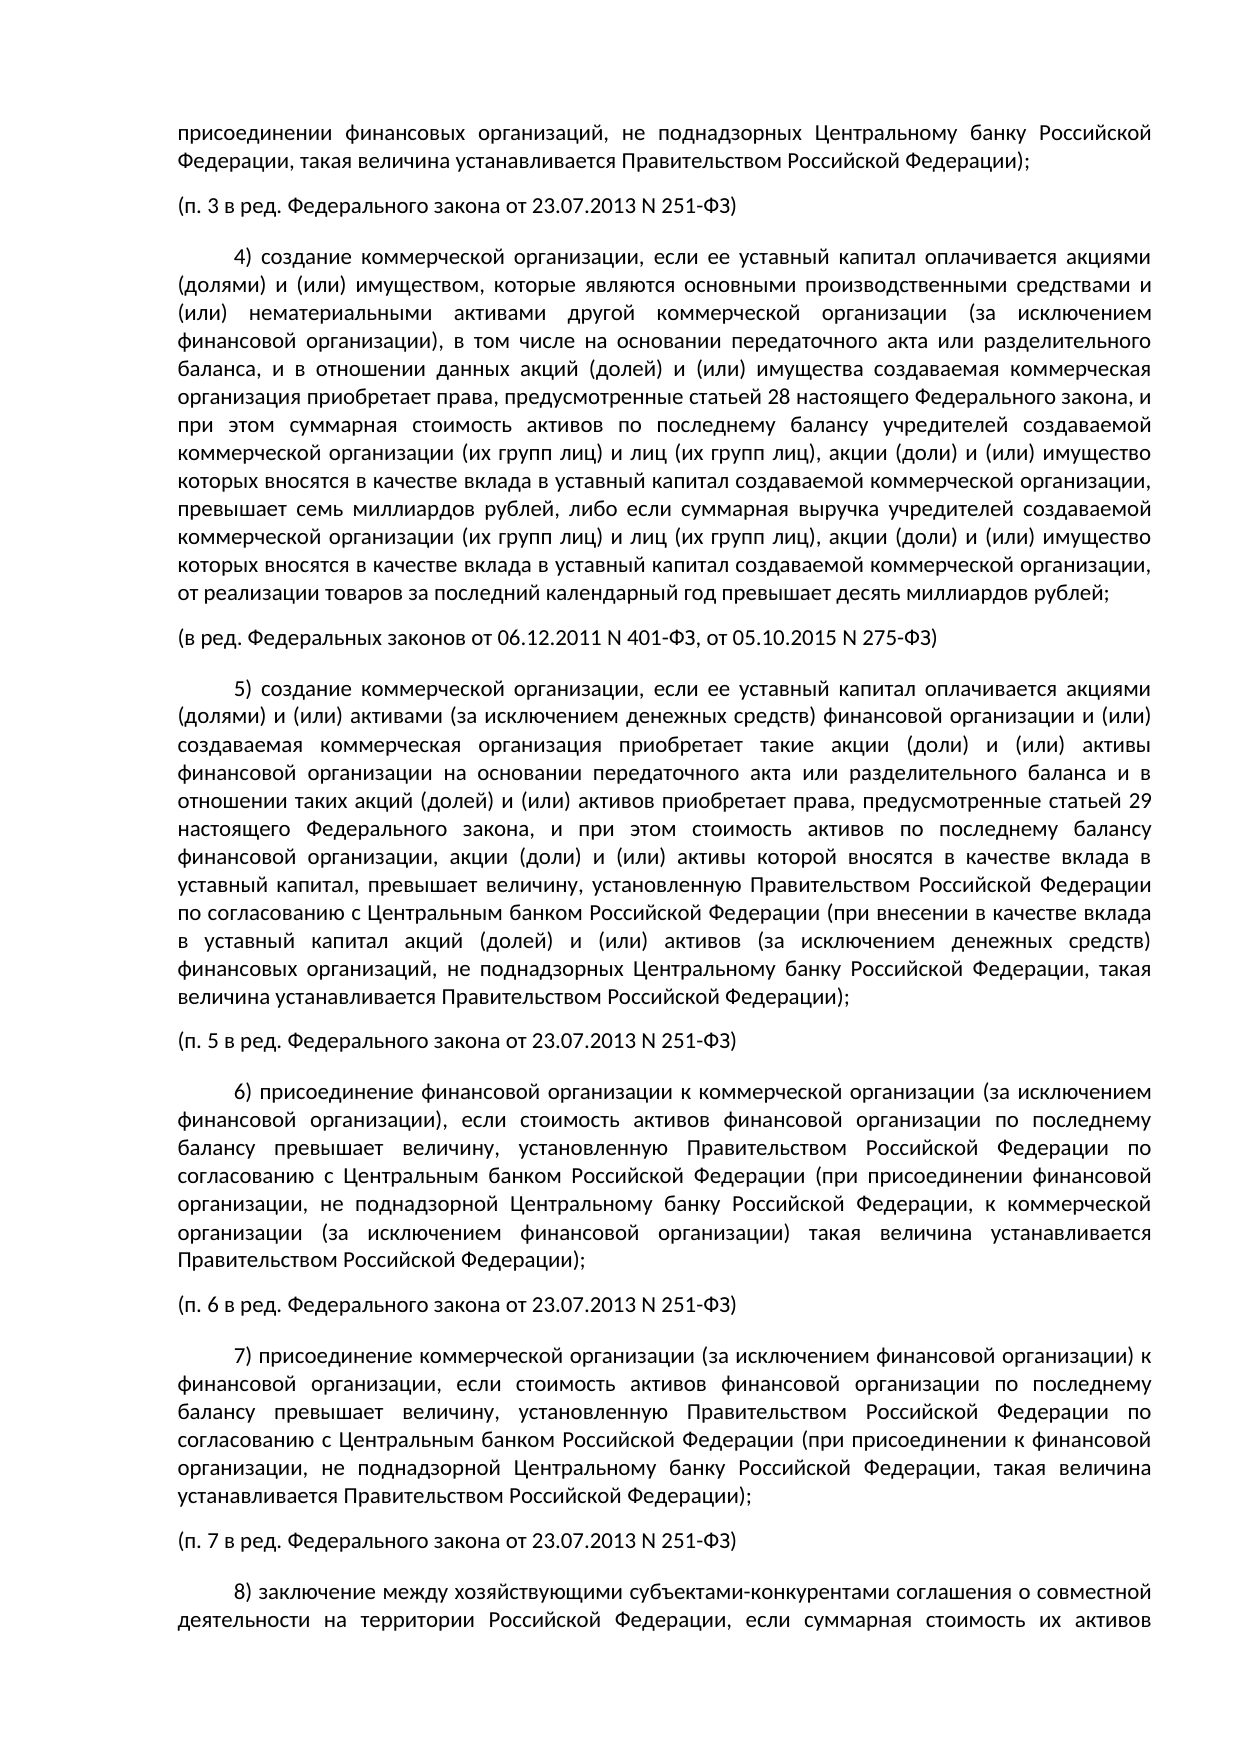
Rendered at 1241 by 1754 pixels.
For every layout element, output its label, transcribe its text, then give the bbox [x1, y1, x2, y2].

text 7) присоединение коммерческой организации (за исключением финансовой организации) к финансовой организации, если стоимость активов финансовой организации по последнему балансу превышает величину, установленную Правительством Российской Федерации по согласованию с Центральным банком Российской Федерации (при присоединении к финансовой организации, не поднадзорной Центральному банку Российской Федерации, такая величина устанавливается Правительством Российской Федерации); [177, 1341, 1152, 1509]
text 8) заключение между хозяйствующими субъектами-конкурентами соглашения о совместной деятельности на территории Российской Федерации, если суммарная стоимость их активов [177, 1577, 1152, 1633]
text 5) создание коммерческой организации, если ее уставный капитал оплачивается акциями (долями) и (или) активами (за исключением денежных средств) финансовой организации и (или) создаваемая коммерческая организация приобретает такие акции (доли) и (или) активы финансовой организации на основании передаточного акта или разделительного баланса и в отношении таких акций (долей) и (или) активов приобретает права, предусмотренные статьей 29 настоящего Федерального закона, и при этом стоимость активов по последнему балансу финансовой организации, акции (доли) и (или) активы которой вносятся в качестве вклада в уставный капитал, превышает величину, установленную Правительством Российской Федерации по согласованию с Центральным банком Российской Федерации (при внесении в качестве вклада в уставный капитал акций (долей) и (или) активов (за исключением денежных средств) финансовых организаций, не поднадзорных Центральному банку Российской Федерации, такая величина устанавливается Правительством Российской Федерации); [177, 674, 1152, 1010]
text (п. 3 в ред. Федерального закона от 23.07.2013 N 251-ФЗ) [177, 191, 1152, 219]
text (п. 6 в ред. Федерального закона от 23.07.2013 N 251-ФЗ) [177, 1290, 1152, 1318]
text (п. 5 в ред. Федерального закона от 23.07.2013 N 251-ФЗ) [177, 1027, 1152, 1054]
text (п. 7 в ред. Федерального закона от 23.07.2013 N 251-ФЗ) [177, 1526, 1152, 1554]
text 6) присоединение финансовой организации к коммерческой организации (за исключением финансовой организации), если стоимость активов финансовой организации по последнему балансу превышает величину, установленную Правительством Российской Федерации по согласованию с Центральным банком Российской Федерации (при присоединении финансовой организации, не поднадзорной Центральному банку Российской Федерации, к коммерческой организации (за исключением финансовой организации) такая величина устанавливается Правительством Российской Федерации); [177, 1077, 1152, 1274]
text 4) создание коммерческой организации, если ее уставный капитал оплачивается акциями (долями) и (или) имуществом, которые являются основными производственными средствами и (или) нематериальными активами другой коммерческой организации (за исключением финансовой организации), в том числе на основании передаточного акта или разделительного баланса, и в отношении данных акций (долей) и (или) имущества создаваемая коммерческая организация приобретает права, предусмотренные статьей 28 настоящего Федерального закона, и при этом суммарная стоимость активов по последнему балансу учредителей создаваемой коммерческой организации (их групп лиц) и лиц (их групп лиц), акции (доли) и (или) имущество которых вносятся в качестве вклада в уставный капитал создаваемой коммерческой организации, превышает семь миллиардов рублей, либо если суммарная выручка учредителей создаваемой коммерческой организации (их групп лиц) и лиц (их групп лиц), акции (доли) и (или) имущество которых вносятся в качестве вклада в уставный капитал создаваемой коммерческой организации, от реализации товаров за последний календарный год превышает десять миллиардов рублей; [177, 242, 1152, 606]
text (в ред. Федеральных законов от 06.12.2011 N 401-ФЗ, от 05.10.2015 N 275-ФЗ) [177, 623, 1152, 651]
text присоединении финансовых организаций, не поднадзорных Центральному банку Российской Федерации, такая величина устанавливается Правительством Российской Федерации); [177, 118, 1152, 174]
